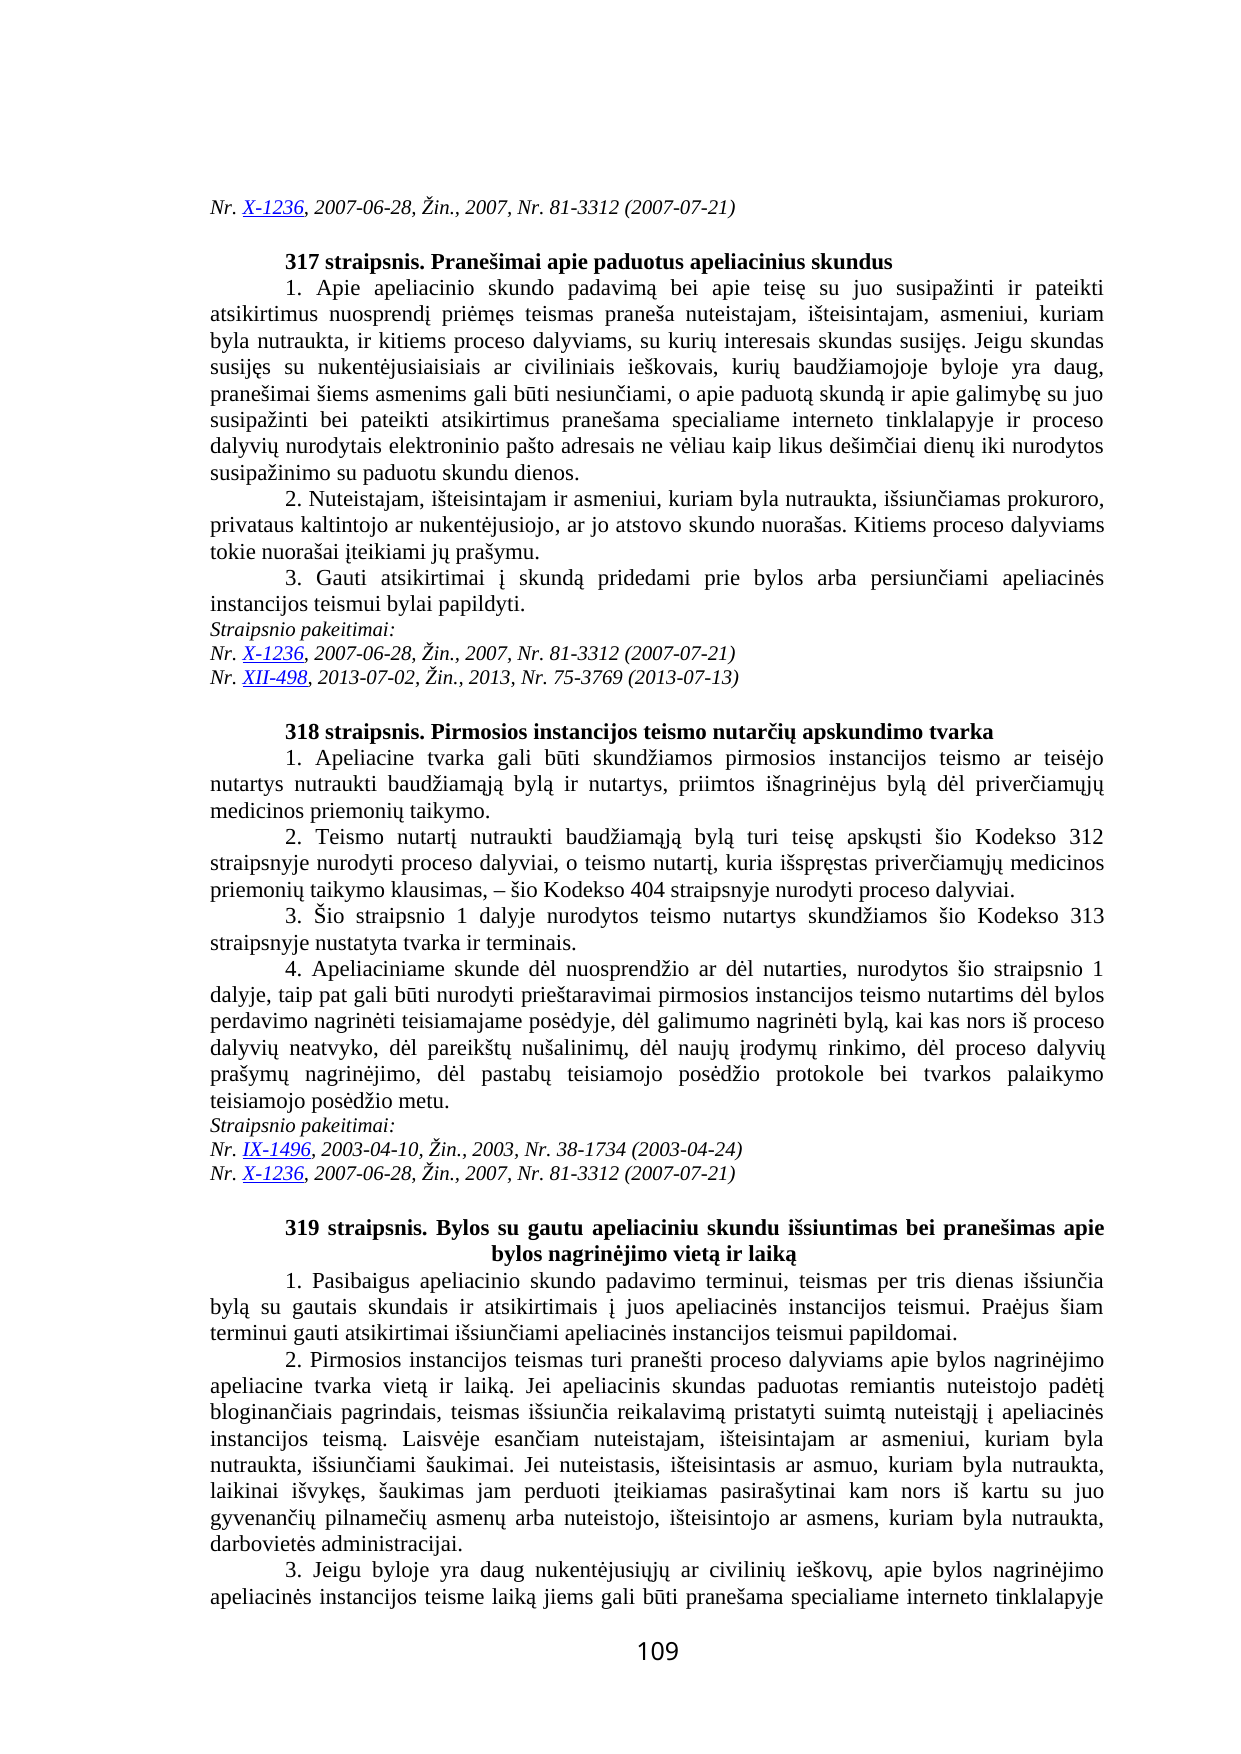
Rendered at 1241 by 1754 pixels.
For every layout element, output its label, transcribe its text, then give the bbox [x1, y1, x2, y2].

text 1. Apeliacine tvarka gali būti skundžiamos pirmosios instancijos teismo ar teisėjo nutartys nutraukti baudžiamąją bylą ir nutartys, priimtos išnagrinėjus bylą dėl priverčiamųjų medicinos priemonių taikymo. [210, 744, 1106, 823]
text 318 straipsnis. Pirmosios instancijos teismo nutarčių apskundimo tvarka [210, 718, 1106, 744]
text 4. Apeliaciniame skunde dėl nuosprendžio ar dėl nutarties, nurodytos šio straipsnio 1 dalyje, taip pat gali būti nurodyti prieštaravimai pirmosios instancijos teismo nutartims dėl bylos perdavimo nagrinėti teisiamajame posėdyje, dėl galimumo nagrinėti bylą, kai kas nors iš proceso dalyvių neatvyko, dėl pareikštų nušalinimų, dėl naujų įrodymų rinkimo, dėl proceso dalyvių prašymų nagrinėjimo, dėl pastabų teisiamojo posėdžio protokole bei tvarkos palaikymo teisiamojo posėdžio metu. [210, 955, 1106, 1113]
text Nr. X-1236, 2007-06-28, Žin., 2007, Nr. 81-3312 (2007-07-21) [210, 195, 1106, 219]
text 3. Jeigu byloje yra daug nukentėjusiųjų ar civilinių ieškovų, apie bylos nagrinėjimo apeliacinės instancijos teisme laiką jiems gali būti pranešama specialiame interneto tinklalapyje [210, 1557, 1106, 1609]
text 3. Gauti atsikirtimai į skundą pridedami prie bylos arba persiunčiami apeliacinės instancijos teismui bylai papildyti. [210, 564, 1106, 617]
text 319 straipsnis. Bylos su gautu apeliaciniu skundu išsiuntimas bei pranešimas apie bylos nagrinėjimo vietą ir laiką [285, 1214, 1106, 1267]
text Straipsnio pakeitimai: [210, 1113, 1106, 1137]
text 2. Nuteistajam, išteisintajam ir asmeniui, kuriam byla nutraukta, išsiunčiamas prokuroro, privataus kaltintojo ar nukentėjusiojo, ar jo atstovo skundo nuorašas. Kitiems proceso dalyviams tokie nuorašai įteikiami jų prašymu. [210, 485, 1106, 564]
text 1. Apie apeliacinio skundo padavimą bei apie teisę su juo susipažinti ir pateikti atsikirtimus nuosprendį priėmęs teismas praneša nuteistajam, išteisintajam, asmeniui, kuriam byla nutraukta, ir kitiems proceso dalyviams, su kurių interesais skundas susijęs. Jeigu skundas susijęs su nukentėjusiaisiais ar civiliniais ieškovais, kurių baudžiamojoje byloje yra daug, pranešimai šiems asmenims gali būti nesiunčiami, o apie paduotą skundą ir apie galimybę su juo susipažinti bei pateikti atsikirtimus pranešama specialiame interneto tinklalapyje ir proceso dalyvių nurodytais elektroninio pašto adresais ne vėliau kaip likus dešimčiai dienų iki nurodytos susipažinimo su paduotu skundu dienos. [210, 274, 1106, 485]
text Straipsnio pakeitimai: [210, 617, 1106, 641]
text 317 straipsnis. Pranešimai apie paduotus apeliacinius skundus [210, 248, 1106, 274]
text Nr. XII-498, 2013-07-02, Žin., 2013, Nr. 75-3769 (2013-07-13) [210, 665, 1106, 689]
text Nr. IX-1496, 2003-04-10, Žin., 2003, Nr. 38-1734 (2003-04-24) [210, 1137, 1106, 1161]
text Nr. X-1236, 2007-06-28, Žin., 2007, Nr. 81-3312 (2007-07-21) [210, 1161, 1106, 1185]
text 2. Teismo nutartį nutraukti baudžiamąją bylą turi teisę apskųsti šio Kodekso 312 straipsnyje nurodyti proceso dalyviai, o teismo nutartį, kuria išspręstas priverčiamųjų medicinos priemonių taikymo klausimas, – šio Kodekso 404 straipsnyje nurodyti proceso dalyviai. [210, 823, 1106, 902]
text 3. Šio straipsnio 1 dalyje nurodytos teismo nutartys skundžiamos šio Kodekso 313 straipsnyje nustatyta tvarka ir terminais. [210, 902, 1106, 955]
text 1. Pasibaigus apeliacinio skundo padavimo terminui, teismas per tris dienas išsiunčia bylą su gautais skundais ir atsikirtimais į juos apeliacinės instancijos teismui. Praėjus šiam terminui gauti atsikirtimai išsiunčiami apeliacinės instancijos teismui papildomai. [210, 1267, 1106, 1346]
text 2. Pirmosios instancijos teismas turi pranešti proceso dalyviams apie bylos nagrinėjimo apeliacine tvarka vietą ir laiką. Jei apeliacinis skundas paduotas remiantis nuteistojo padėtį bloginančiais pagrindais, teismas išsiunčia reikalavimą pristatyti suimtą nuteistąjį į apeliacinės instancijos teismą. Laisvėje esančiam nuteistajam, išteisintajam ar asmeniui, kuriam byla nutraukta, išsiunčiami šaukimai. Jei nuteistasis, išteisintasis ar asmuo, kuriam byla nutraukta, laikinai išvykęs, šaukimas jam perduoti įteikiamas pasirašytinai kam nors iš kartu su juo gyvenančių pilnamečių asmenų arba nuteistojo, išteisintojo ar asmens, kuriam byla nutraukta, darbovietės administracijai. [210, 1346, 1106, 1557]
text Nr. X-1236, 2007-06-28, Žin., 2007, Nr. 81-3312 (2007-07-21) [210, 641, 1106, 665]
